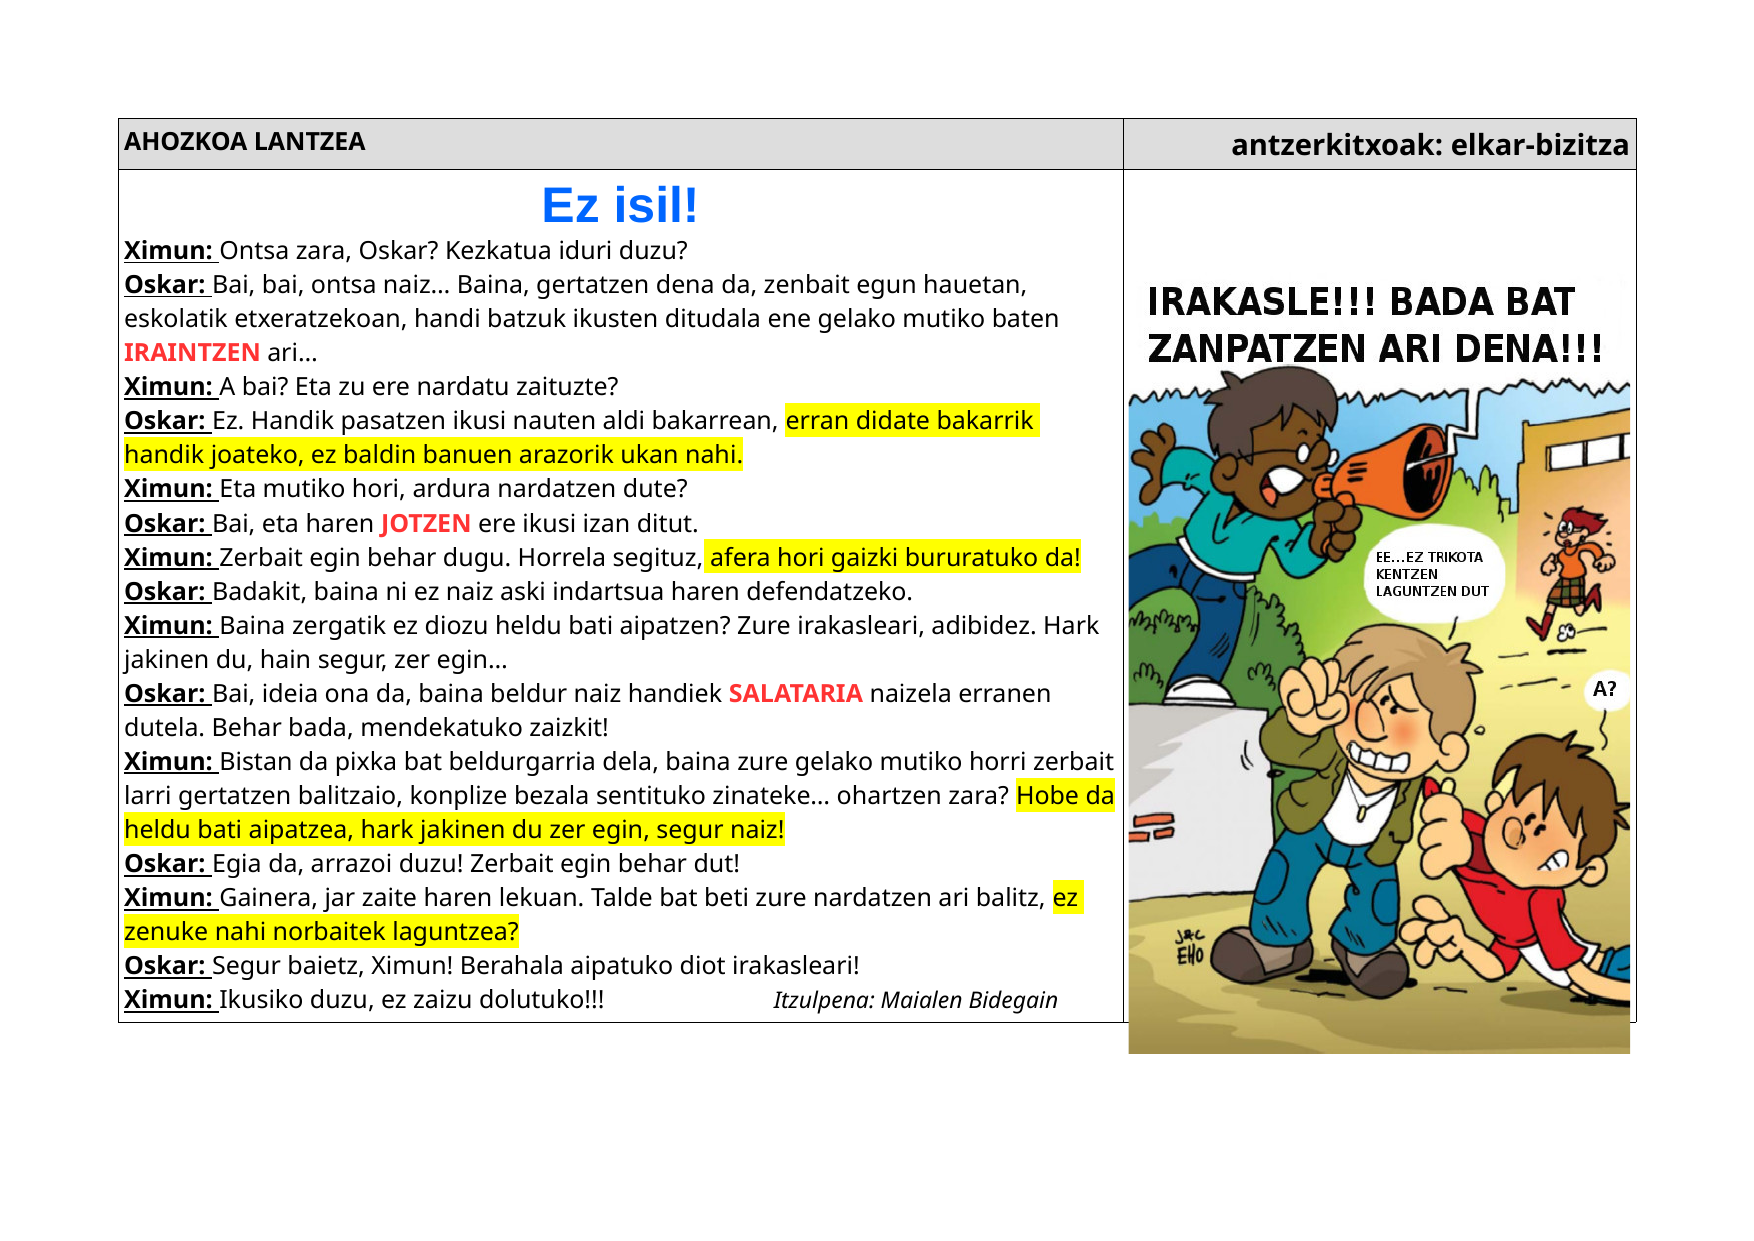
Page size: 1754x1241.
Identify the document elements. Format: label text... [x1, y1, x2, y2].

table_header AHOZKOA LANTZEA [119, 119, 1123, 169]
table_cell [1124, 170, 1636, 1022]
table_header antzerkitxoak: elkar-bizitza [1124, 119, 1636, 169]
picture [1607, 955, 1614, 968]
picture [1624, 964, 1631, 970]
picture [1128, 245, 1631, 1054]
table_cell Ez isil! Ximun: Ontsa zara, Oskar? Kezkatua iduri duzu? Oskar: Bai, bai, ontsa naiz… Baina, gertatzen dena da, zenbait egun hauetan, eskolatik etxeratzekoan, handi batzuk ikusten ditudala ene gelako mutiko baten IRAINTZEN ari… Ximun: A bai? Eta zu ere nardatu zaituzte? Oskar: Ez. Handik pasatzen ikusi nauten aldi bakarrean, erran didate bakarrik handik joateko, ez baldin banuen arazorik ukan nahi. Ximun: Eta mutiko hori, ardura nardatzen dute? Oskar: Bai, eta haren JOTZEN ere ikusi izan ditut. Ximun: Zerbait egin behar dugu. Horrela segituz, afera hori gaizki bururatuko da! Oskar: Badakit, baina ni ez naiz aski indartsua haren defendatzeko. Ximun: Baina zergatik ez diozu heldu bati aipatzen? Zure irakasleari, adibidez. Hark jakinen du, hain segur, zer egin… Oskar: Bai, ideia ona da, baina beldur naiz handiek SALATARIA naizela erranen dutela. Behar bada, mendekatuko zaizkit! Ximun: Bistan da pixka bat beldurgarria dela, baina zure gelako mutiko horri zerbait larri gertatzen balitzaio, konplize bezala sentituko zinateke… ohartzen zara? Hobe da heldu bati aipatzea, hark jakinen du zer egin, segur naiz! Oskar: Egia da, arrazoi duzu! Zerbait egin behar dut! Ximun: Gainera, jar zaite haren lekuan. Talde bat beti zure nardatzen ari balitz, ez zenuke nahi norbaitek laguntzea? Oskar: Segur baietz, Ximun! Berahala aipatuko diot irakasleari! Ximun: Ikusiko duzu, ez zaizu dolutuko!!! Itzulpena: Maialen Bidegain [119, 170, 1123, 1022]
